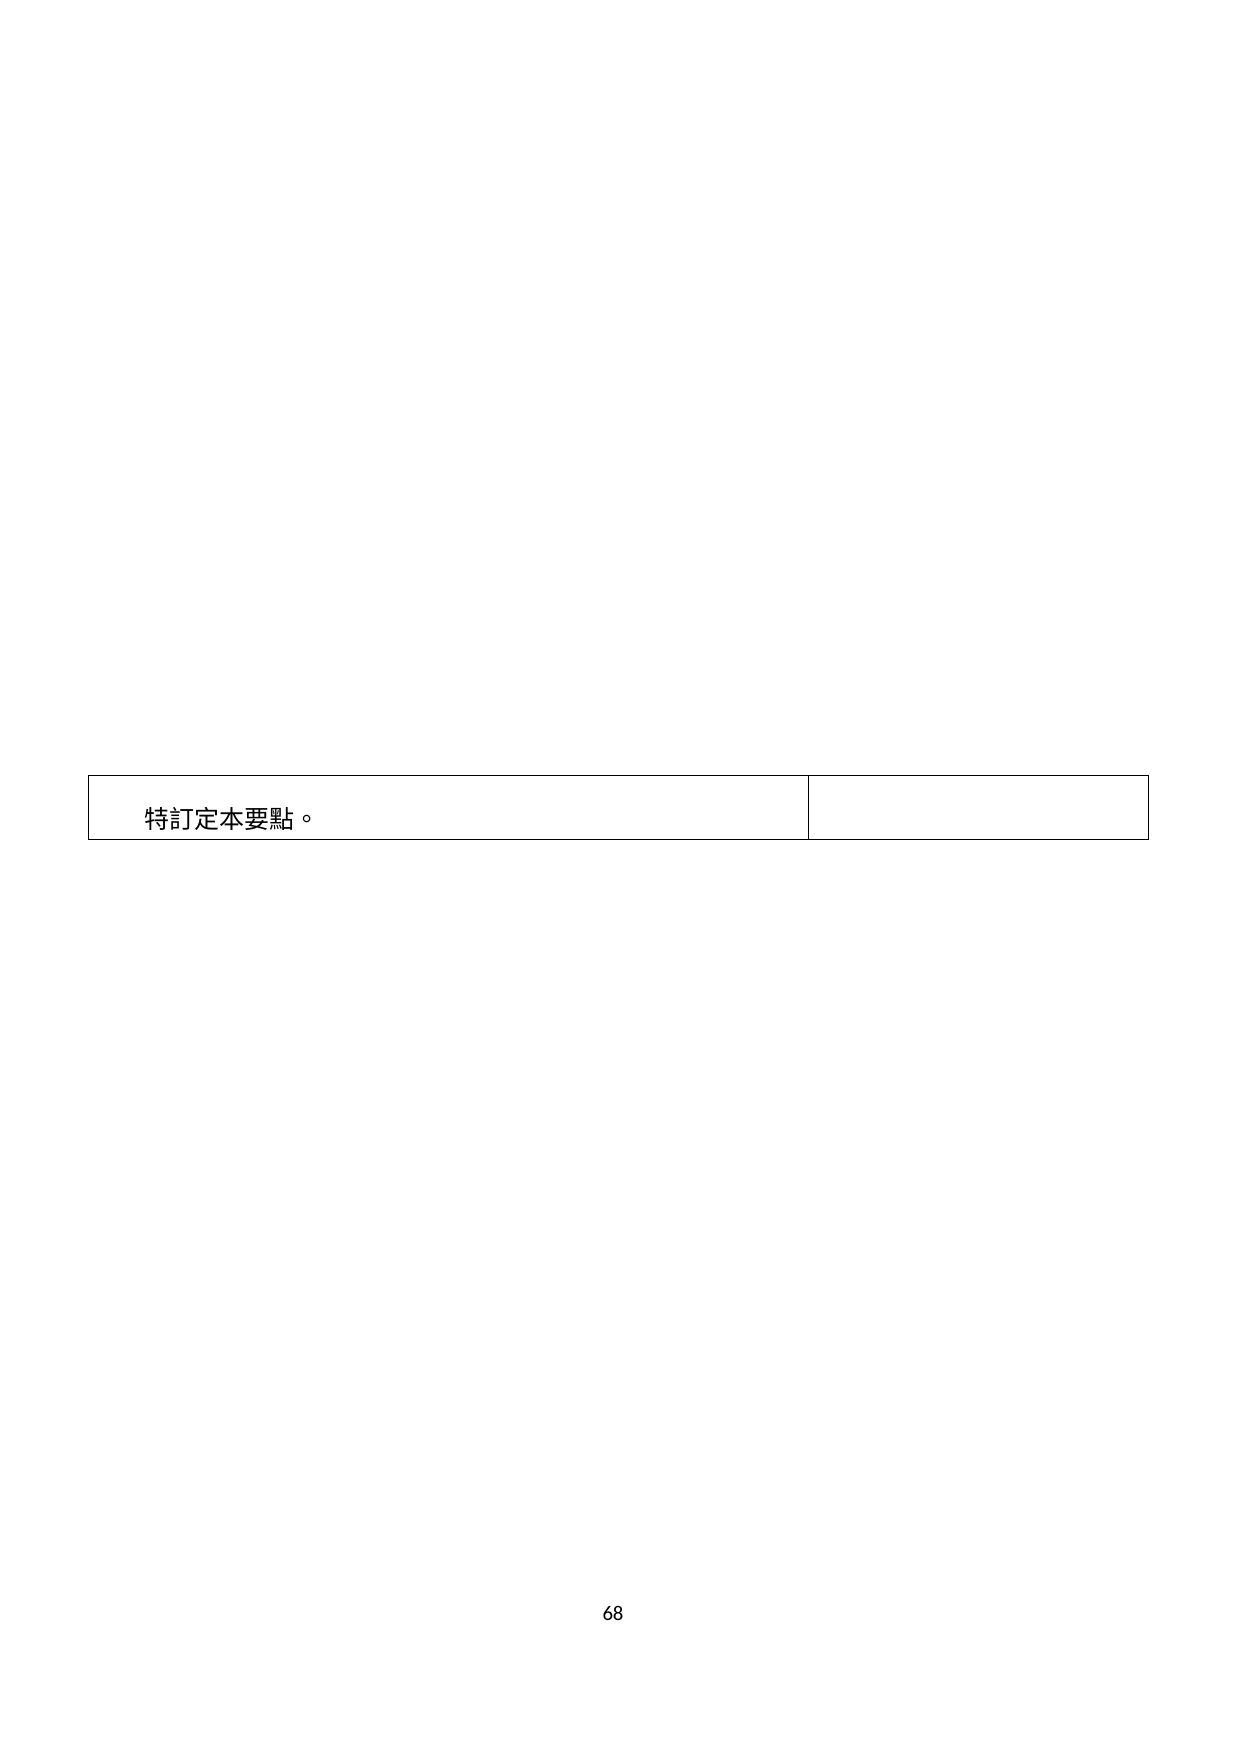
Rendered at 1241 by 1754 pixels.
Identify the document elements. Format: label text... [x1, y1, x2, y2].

table_cell 特訂定本要點。 [89, 776, 808, 838]
table_cell [809, 776, 1148, 838]
